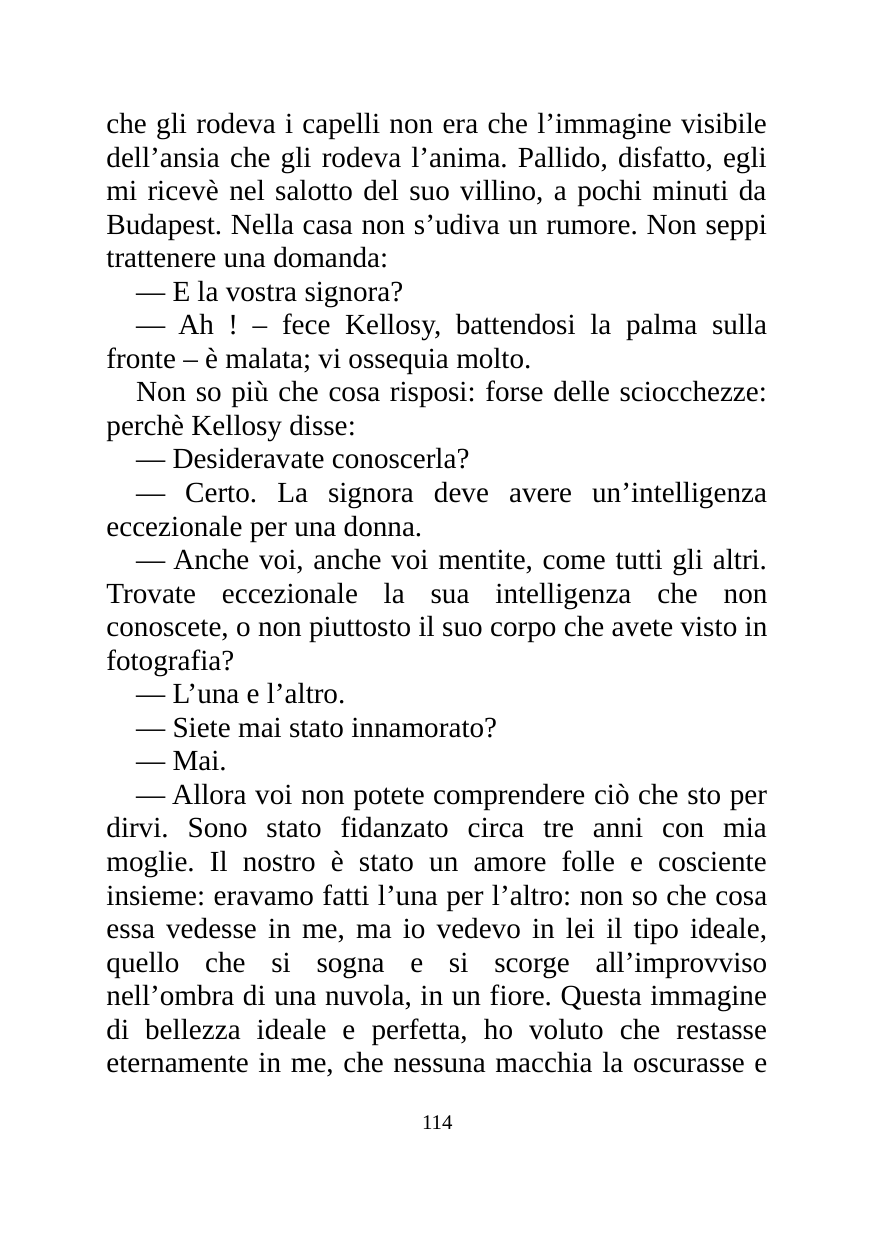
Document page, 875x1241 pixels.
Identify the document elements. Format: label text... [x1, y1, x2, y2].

text Non so più che cosa risposi: forse delle sciocchezze: perchè Kellosy disse: [106, 374, 768, 442]
text — Siete mai stato innamorato? [106, 710, 768, 743]
text — E la vostra signora? [106, 274, 768, 307]
text — Mai. [106, 743, 768, 777]
text — Ah ! – fece Kellosy, battendosi la palma sulla fronte – è malata; vi ossequia molto. [106, 307, 768, 374]
text — Certo. La signora deve avere un’intelligenza eccezionale per una donna. [106, 475, 768, 542]
text — Allora voi non potete comprendere ciò che sto per dirvi. Sono stato fidanzato circa tre anni con mia moglie. Il nostro è stato un amore folle e cosciente insieme: eravamo fatti l’una per l’altro: non so che cosa essa vedesse in me, ma io vedevo in lei il tipo ideale, quello che si sogna e si scorge all’improvviso nell’ombra di una nuvola, in un fiore. Questa immagine di bellezza ideale e perfetta, ho voluto che restasse eternamente in me, che nessuna macchia la oscurasse e [106, 777, 768, 1079]
text — Anche voi, anche voi mentite, come tutti gli altri. Trovate eccezionale la sua intelligenza che non conoscete, o non piuttosto il suo corpo che avete visto in fotografia? [106, 542, 768, 676]
text — L’una e l’altro. [106, 676, 768, 710]
text — Desideravate conoscerla? [106, 442, 768, 475]
text che gli rodeva i capelli non era che l’immagine visibile dell’ansia che gli rodeva l’anima. Pallido, disfatto, egli mi ricevè nel salotto del suo villino, a pochi minuti da Budapest. Nella casa non s’udiva un rumore. Non seppi trattenere una domanda: [106, 106, 768, 274]
